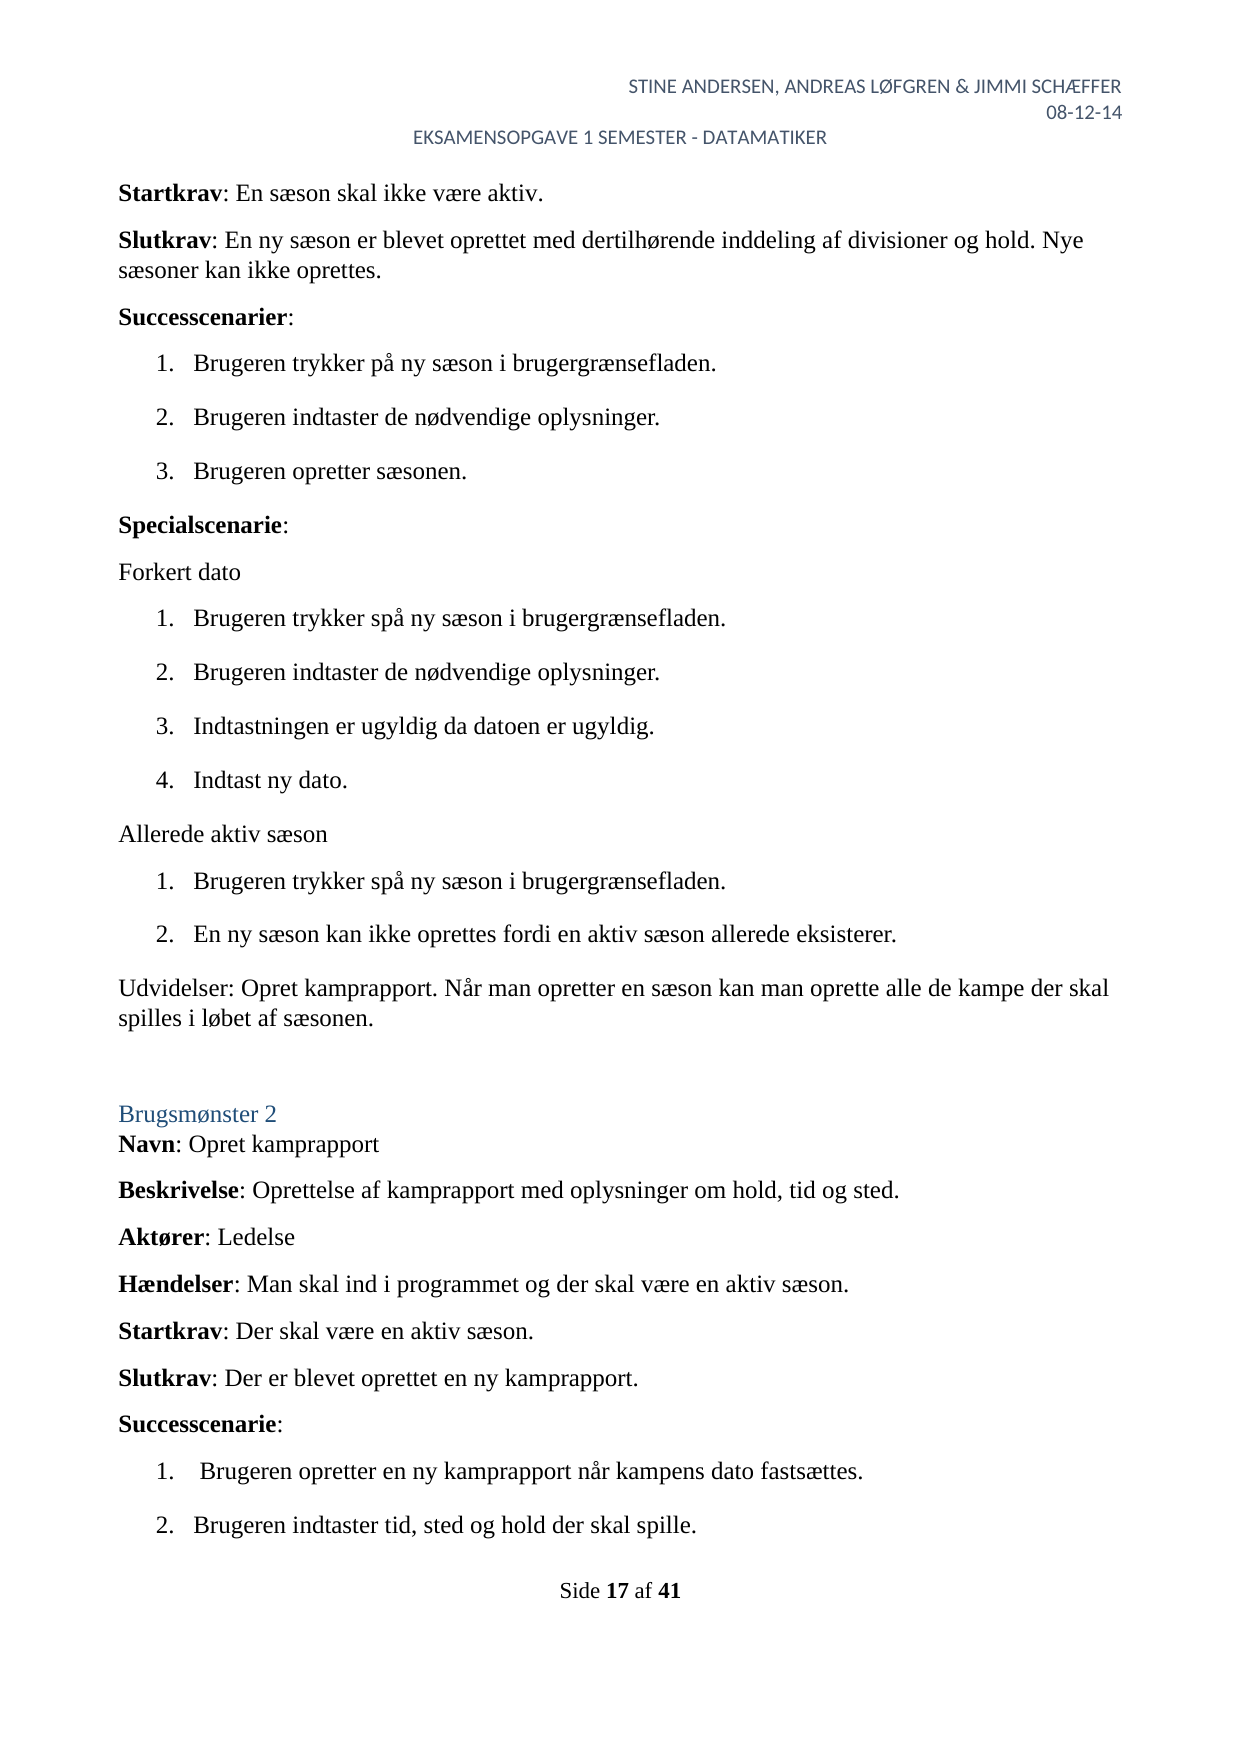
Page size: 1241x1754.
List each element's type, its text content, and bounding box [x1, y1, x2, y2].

list Brugeren trykker spå ny sæson i brugergrænsefladen. [156, 866, 1122, 894]
text Navn: Opret kamprapport [118, 1129, 1122, 1158]
text Aktører: Ledelse [118, 1222, 1122, 1251]
list Brugeren trykker på ny sæson i brugergrænsefladen. [156, 348, 1122, 377]
subtitle Brugsmønster 2 [118, 1099, 1122, 1127]
list Indtast ny dato. [156, 765, 1122, 794]
list Indtastningen er ugyldig da datoen er ugyldig. [156, 711, 1122, 740]
list Brugeren opretter en ny kamprapport når kampens dato fastsættes. [156, 1456, 1122, 1485]
text Udvidelser: Opret kamprapport. Når man opretter en sæson kan man oprette alle de kampe der skal spilles i løbet af sæsonen. [118, 973, 1122, 1032]
list Brugeren trykker spå ny sæson i brugergrænsefladen. [156, 603, 1122, 632]
text Startkrav: Der skal være en aktiv sæson. [118, 1316, 1122, 1345]
list En ny sæson kan ikke oprettes fordi en aktiv sæson allerede eksisterer. [156, 919, 1122, 948]
text Startkrav: En sæson skal ikke være aktiv. [118, 178, 1122, 207]
list Brugeren opretter sæsonen. [156, 456, 1122, 485]
text Specialscenarie: [118, 510, 1122, 539]
text Successcenarier: [118, 302, 1122, 330]
list Brugeren indtaster de nødvendige oplysninger. [156, 657, 1122, 686]
text Hændelser: Man skal ind i programmet og der skal være en aktiv sæson. [118, 1269, 1122, 1298]
text Slutkrav: En ny sæson er blevet oprettet med dertilhørende inddeling af divisioner og hold. Nye sæsoner kan ikke oprettes. [118, 225, 1122, 284]
list Brugeren indtaster de nødvendige oplysninger. [156, 402, 1122, 431]
text Slutkrav: Der er blevet oprettet en ny kamprapport. [118, 1363, 1122, 1391]
text Allerede aktiv sæson [118, 819, 1122, 848]
text Beskrivelse: Oprettelse af kamprapport med oplysninger om hold, tid og sted. [118, 1176, 1122, 1204]
text Successcenarie: [118, 1409, 1122, 1438]
text Forkert dato [118, 557, 1122, 586]
list Brugeren indtaster tid, sted og hold der skal spille. [156, 1510, 1122, 1539]
